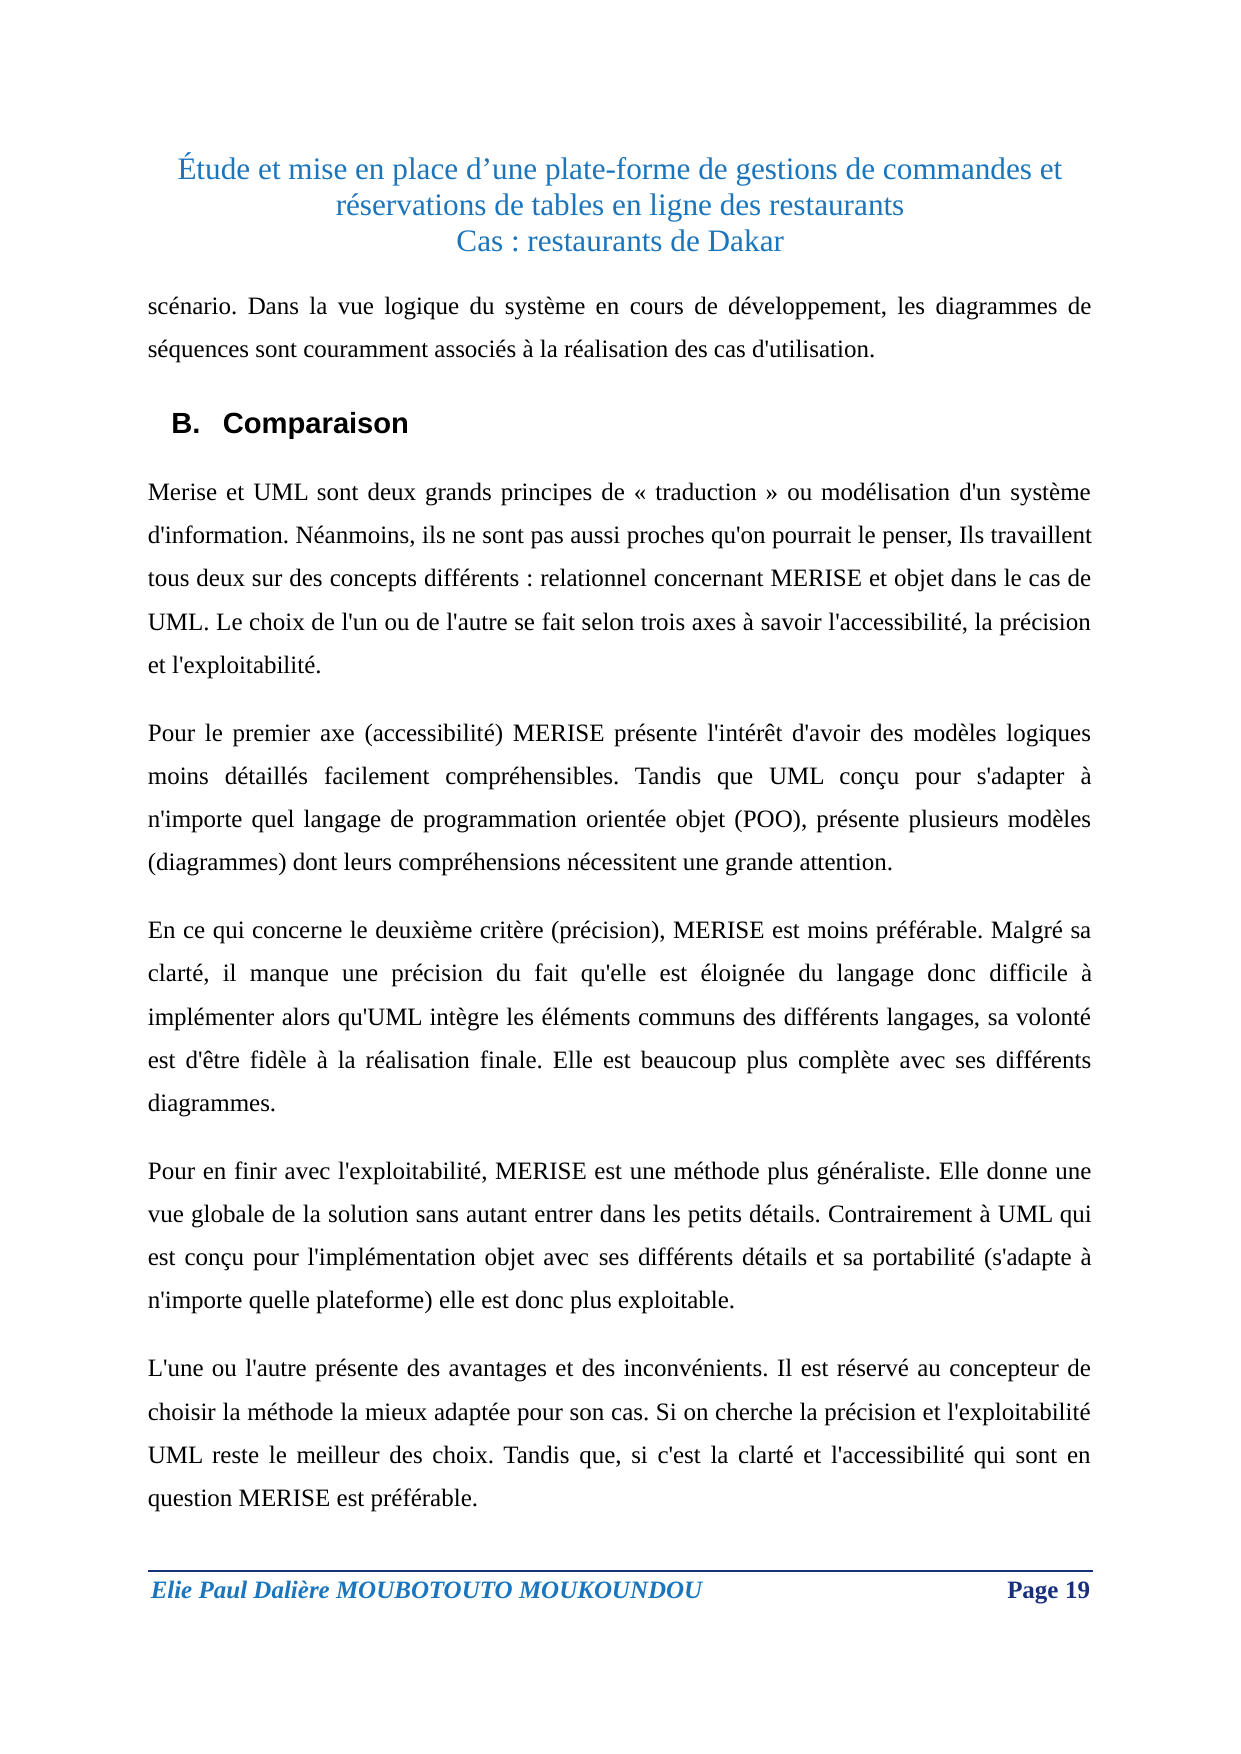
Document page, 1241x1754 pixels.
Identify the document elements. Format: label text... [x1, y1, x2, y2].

subtitle Comparaison [171, 406, 1093, 440]
text Pour le premier axe (accessibilité) MERISE présente l'intérêt d'avoir des modèles logiques moins détaillés facilement compréhensibles. Tandis que UML conçu pour s'adapter à n'importe quel langage de programmation orientée objet (POO), présente plusieurs modèles (diagrammes) dont leurs compréhensions nécessitent une grande attention. [148, 718, 1093, 876]
text Pour en finir avec l'exploitabilité, MERISE est une méthode plus généraliste. Elle donne une vue globale de la solution sans autant entrer dans les petits détails. Contrairement à UML qui est conçu pour l'implémentation objet avec ses différents détails et sa portabilité (s'adapte à n'importe quelle plateforme) elle est donc plus exploitable. [148, 1156, 1093, 1314]
text Merise et UML sont deux grands principes de « traduction » ou modélisation d'un système d'information. Néanmoins, ils ne sont pas aussi proches qu'on pourrait le penser, Ils travaillent tous deux sur des concepts différents : relationnel concernant MERISE et objet dans le cas de UML. Le choix de l'un ou de l'autre se fait selon trois axes à savoir l'accessibilité, la précision et l'exploitabilité. [148, 477, 1093, 678]
text scénario. Dans la vue logique du système en cours de développement, les diagrammes de séquences sont couramment associés à la réalisation des cas d'utilisation. [148, 291, 1093, 363]
text L'une ou l'autre présente des avantages et des inconvénients. Il est réservé au concepteur de choisir la méthode la mieux adaptée pour son cas. Si on cherche la précision et l'exploitabilité UML reste le meilleur des choix. Tandis que, si c'est la clarté et l'accessibilité qui sont en question MERISE est préférable. [148, 1353, 1093, 1512]
text En ce qui concerne le deuxième critère (précision), MERISE est moins préférable. Malgré sa clarté, il manque une précision du fait qu'elle est éloignée du langage donc difficile à implémenter alors qu'UML intègre les éléments communs des différents langages, sa volonté est d'être fidèle à la réalisation finale. Elle est beaucoup plus complète avec ses différents diagrammes. [148, 915, 1093, 1117]
